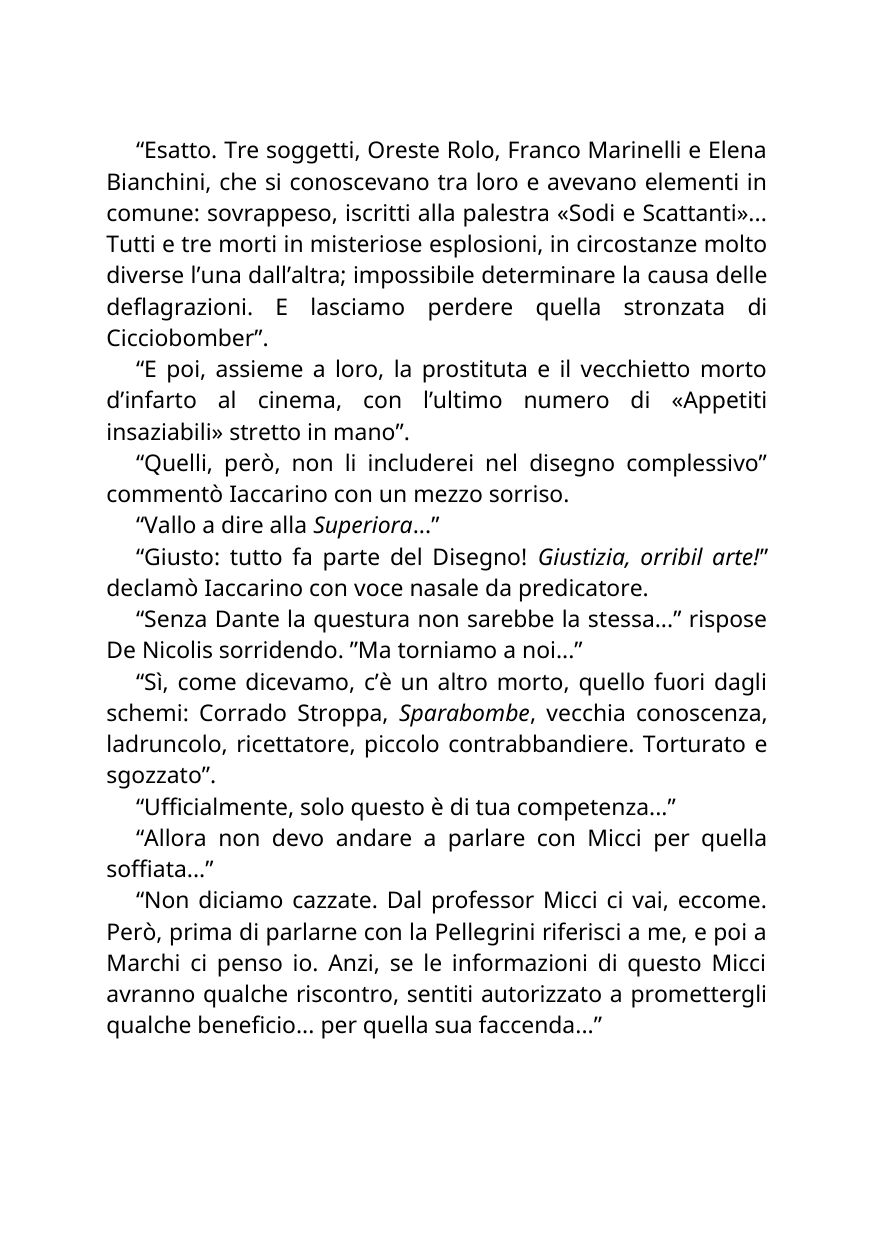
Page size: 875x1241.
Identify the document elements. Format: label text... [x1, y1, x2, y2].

text “Non diciamo cazzate. Dal professor Micci ci vai, eccome. Però, prima di parlarne con la Pellegrini riferisci a me, e poi a Marchi ci penso io. Anzi, se le informazioni di questo Micci avranno qualche riscontro, sentiti autorizzato a promettergli qualche beneficio... per quella sua faccenda...” [106, 884, 768, 1041]
text “E poi, assieme a loro, la prostituta e il vecchietto morto d’infarto al cinema, con l’ultimo numero di «Appetiti insaziabili» stretto in mano”. [106, 353, 768, 447]
text “Senza Dante la questura non sarebbe la stessa...” rispose De Nicolis sorridendo. ”Ma torniamo a noi...” [106, 603, 768, 666]
text “Ufficialmente, solo questo è di tua competenza...” [106, 791, 768, 822]
text “Vallo a dire alla Superiora...” [106, 509, 768, 541]
text “Allora non devo andare a parlare con Micci per quella soffiata...” [106, 822, 768, 884]
text “Esatto. Tre soggetti, Oreste Rolo, Franco Marinelli e Elena Bianchini, che si conoscevano tra loro e avevano elementi in comune: sovrappeso, iscritti alla palestra «Sodi e Scattanti»... Tutti e tre morti in misteriose esplosioni, in circostanze molto diverse l’una dall’altra; impossibile determinare la causa delle deflagrazioni. E lasciamo perdere quella stronzata di Cicciobomber”. [106, 134, 768, 353]
text “Giusto: tutto fa parte del Disegno! Giustizia, orribil arte!” declamò Iaccarino con voce nasale da predicatore. [106, 541, 768, 603]
text “Sì, come dicevamo, c’è un altro morto, quello fuori dagli schemi: Corrado Stroppa, Sparabombe, vecchia conoscenza, ladruncolo, ricettatore, piccolo contrabbandiere. Torturato e sgozzato”. [106, 666, 768, 791]
text “Quelli, però, non li includerei nel disegno complessivo” commentò Iaccarino con un mezzo sorriso. [106, 447, 768, 509]
